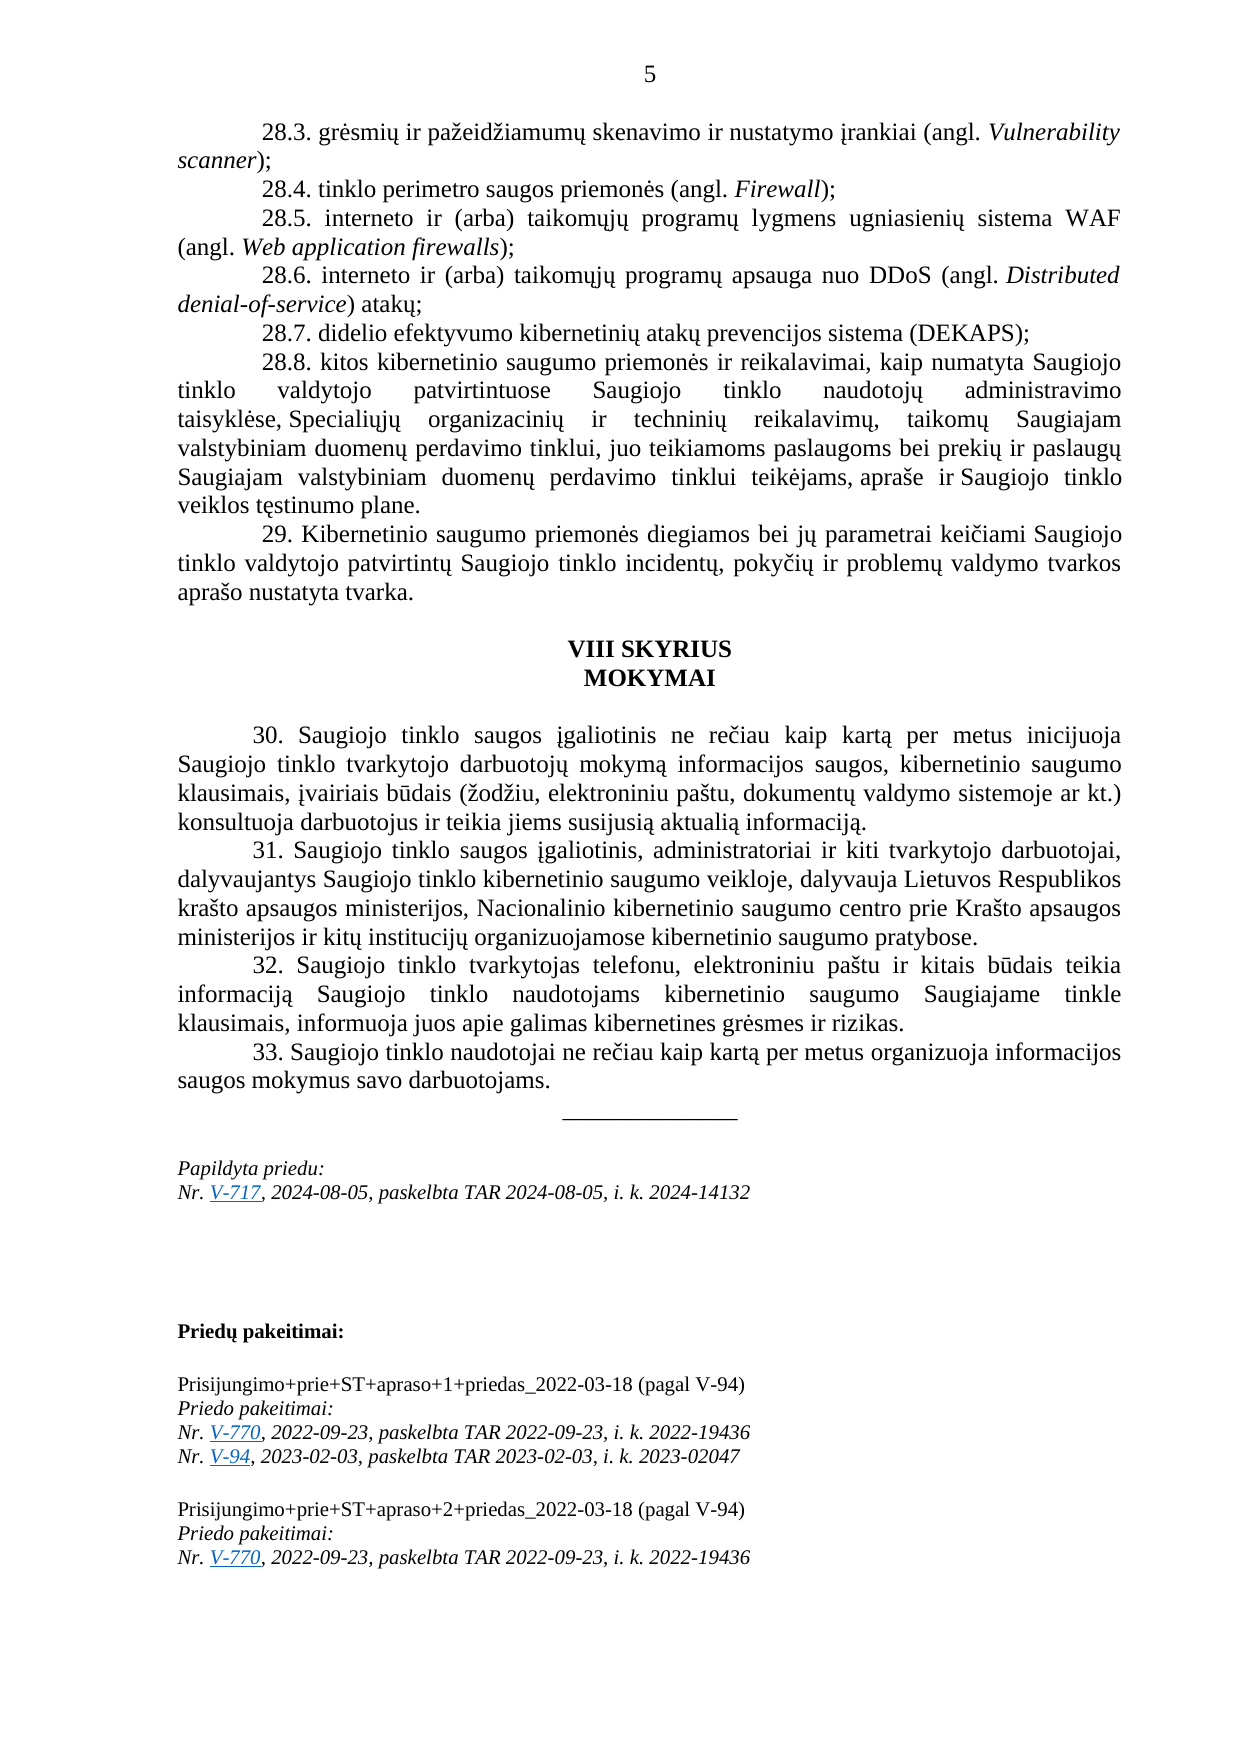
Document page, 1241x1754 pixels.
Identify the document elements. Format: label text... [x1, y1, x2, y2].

text Priedo pakeitimai: [177, 1521, 1122, 1545]
text Papildyta priedu: [177, 1156, 1122, 1180]
text MOKYMAI [177, 663, 1122, 692]
text Nr. V-717, 2024-08-05, paskelbta TAR 2024-08-05, i. k. 2024-14132 [177, 1180, 1122, 1204]
text 29. Kibernetinio saugumo priemonės diegiamos bei jų parametrai keičiami Saugiojo tinklo valdytojo patvirtintų Saugiojo tinklo incidentų, pokyčių ir problemų valdymo tvarkos aprašo nustatyta tvarka. [177, 519, 1122, 605]
text 28.8. kitos kibernetinio saugumo priemonės ir reikalavimai, kaip numatyta Saugiojo tinklo valdytojo patvirtintuose Saugiojo tinklo naudotojų administravimo taisyklėse, Specialiųjų organizacinių ir techninių reikalavimų, taikomų Saugiajam valstybiniam duomenų perdavimo tinklui, juo teikiamoms paslaugoms bei prekių ir paslaugų Saugiajam valstybiniam duomenų perdavimo tinklui teikėjams, apraše ir Saugiojo tinklo veiklos tęstinumo plane. [177, 347, 1122, 519]
text Prisijungimo+prie+ST+apraso+2+priedas_2022-03-18 (pagal V-94) [177, 1497, 1122, 1521]
text 32. Saugiojo tinklo tvarkytojas telefonu, elektroniniu paštu ir kitais būdais teikia informaciją Saugiojo tinklo naudotojams kibernetinio saugumo Saugiajame tinkle klausimais, informuoja juos apie galimas kibernetines grėsmes ir rizikas. [177, 950, 1122, 1037]
text 28.5. interneto ir (arba) taikomųjų programų lygmens ugniasienių sistema WAF (angl. Web application firewalls); [177, 203, 1122, 260]
text Prisijungimo+prie+ST+apraso+1+priedas_2022-03-18 (pagal V-94) [177, 1372, 1122, 1396]
text 28.3. grėsmių ir pažeidžiamumų skenavimo ir nustatymo įrankiai (angl. Vulnerability scanner); [177, 117, 1122, 174]
text 33. Saugiojo tinklo naudotojai ne rečiau kaip kartą per metus organizuoja informacijos saugos mokymus savo darbuotojams. [177, 1037, 1122, 1094]
text VIII SKYRIUS [177, 634, 1122, 663]
text 28.7. didelio efektyvumo kibernetinių atakų prevencijos sistema (DEKAPS); [177, 318, 1122, 347]
text ______________ [177, 1094, 1122, 1123]
text 30. Saugiojo tinklo saugos įgaliotinis ne rečiau kaip kartą per metus inicijuoja Saugiojo tinklo tvarkytojo darbuotojų mokymą informacijos saugos, kibernetinio saugumo klausimais, įvairiais būdais (žodžiu, elektroniniu paštu, dokumentų valdymo sistemoje ar kt.) konsultuoja darbuotojus ir teikia jiems susijusią aktualią informaciją. [177, 720, 1122, 835]
text Nr. V-94, 2023-02-03, paskelbta TAR 2023-02-03, i. k. 2023-02047 [177, 1444, 1122, 1468]
text Nr. V-770, 2022-09-23, paskelbta TAR 2022-09-23, i. k. 2022-19436 [177, 1420, 1122, 1444]
text Nr. V-770, 2022-09-23, paskelbta TAR 2022-09-23, i. k. 2022-19436 [177, 1545, 1122, 1569]
text 28.4. tinklo perimetro saugos priemonės (angl. Firewall); [177, 174, 1122, 203]
text Priedų pakeitimai: [177, 1319, 1122, 1343]
text Priedo pakeitimai: [177, 1396, 1122, 1420]
text 31. Saugiojo tinklo saugos įgaliotinis, administratoriai ir kiti tvarkytojo darbuotojai, dalyvaujantys Saugiojo tinklo kibernetinio saugumo veikloje, dalyvauja Lietuvos Respublikos krašto apsaugos ministerijos, Nacionalinio kibernetinio saugumo centro prie Krašto apsaugos ministerijos ir kitų institucijų organizuojamose kibernetinio saugumo pratybose. [177, 835, 1122, 950]
text 28.6. interneto ir (arba) taikomųjų programų apsauga nuo DDoS (angl. Distributed denial-of-service) atakų; [177, 260, 1122, 318]
